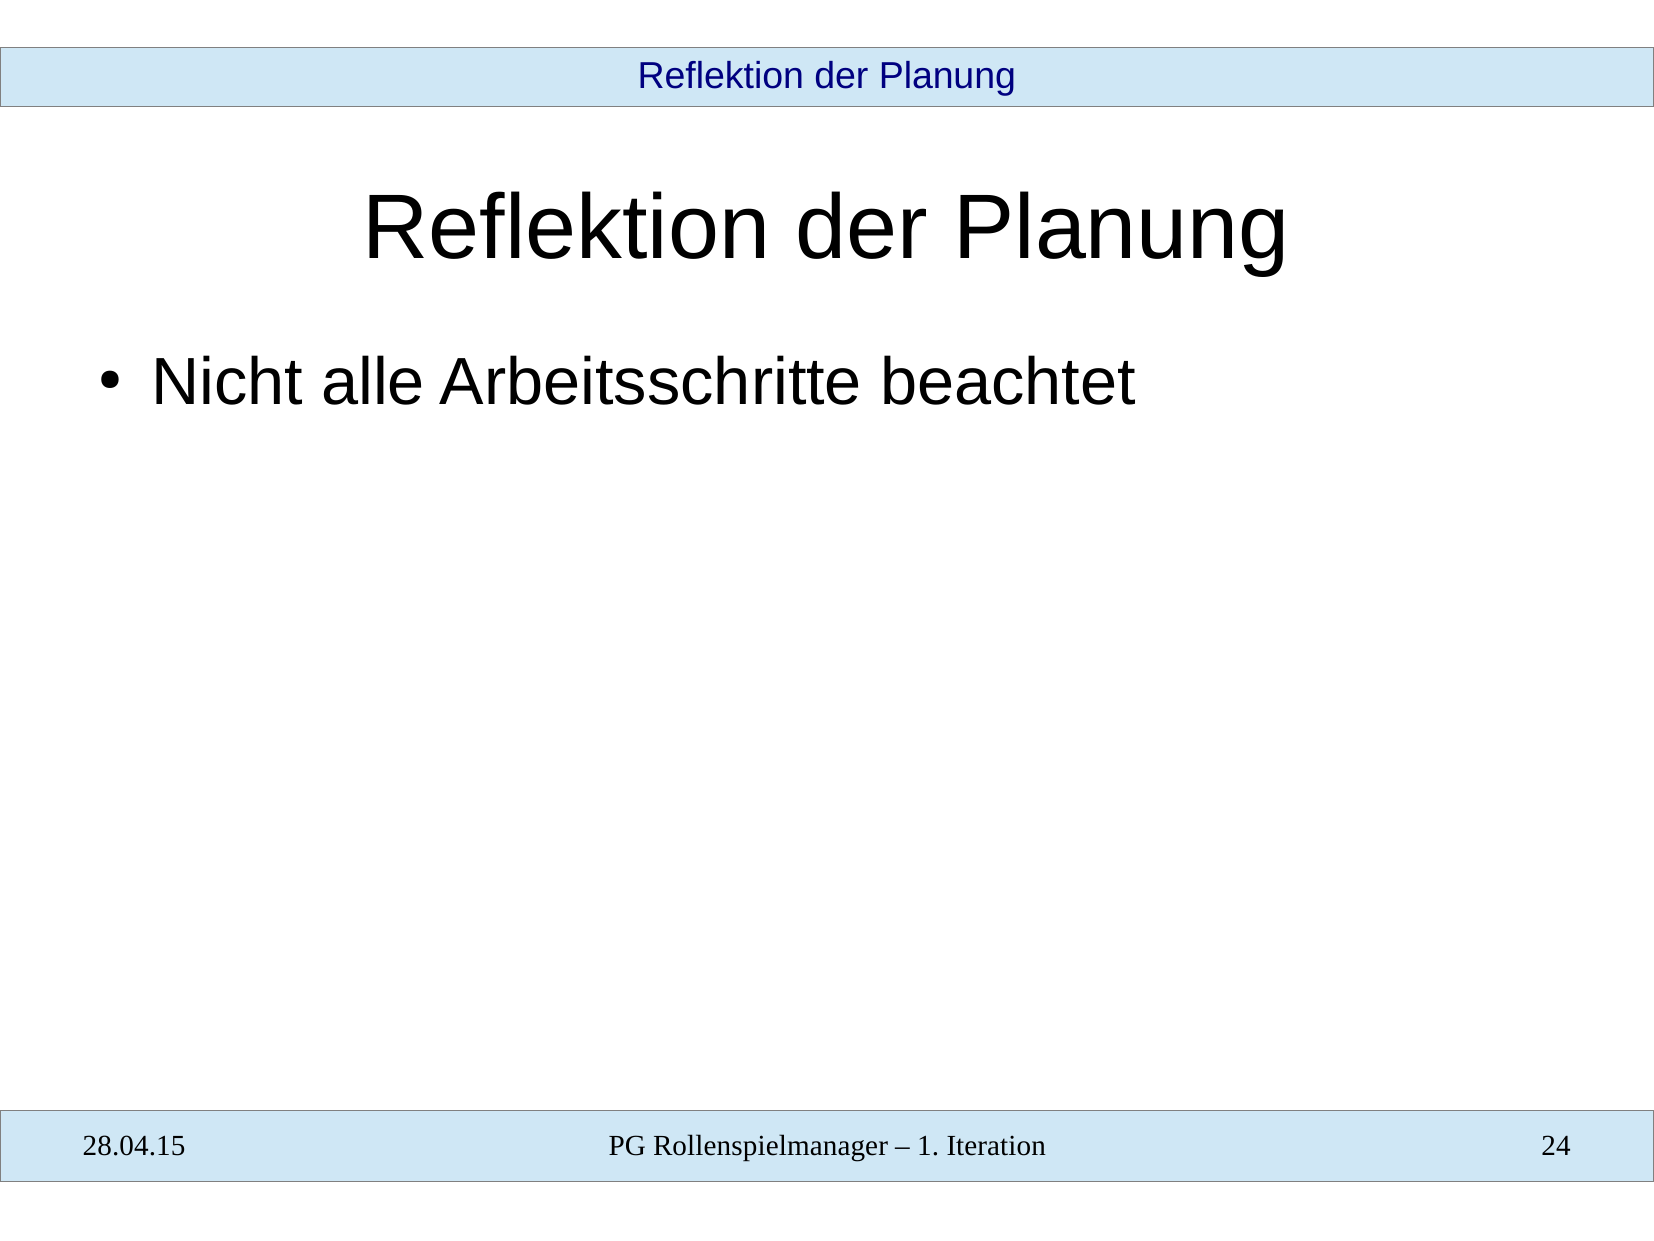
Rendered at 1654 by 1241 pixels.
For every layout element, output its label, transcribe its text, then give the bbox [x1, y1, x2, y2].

text_box Reflektion der Planung [0, 47, 1654, 105]
list Nicht alle Arbeitsschritte beachtet [80, 343, 1536, 1063]
title Reflektion der Planung [82, 123, 1571, 331]
